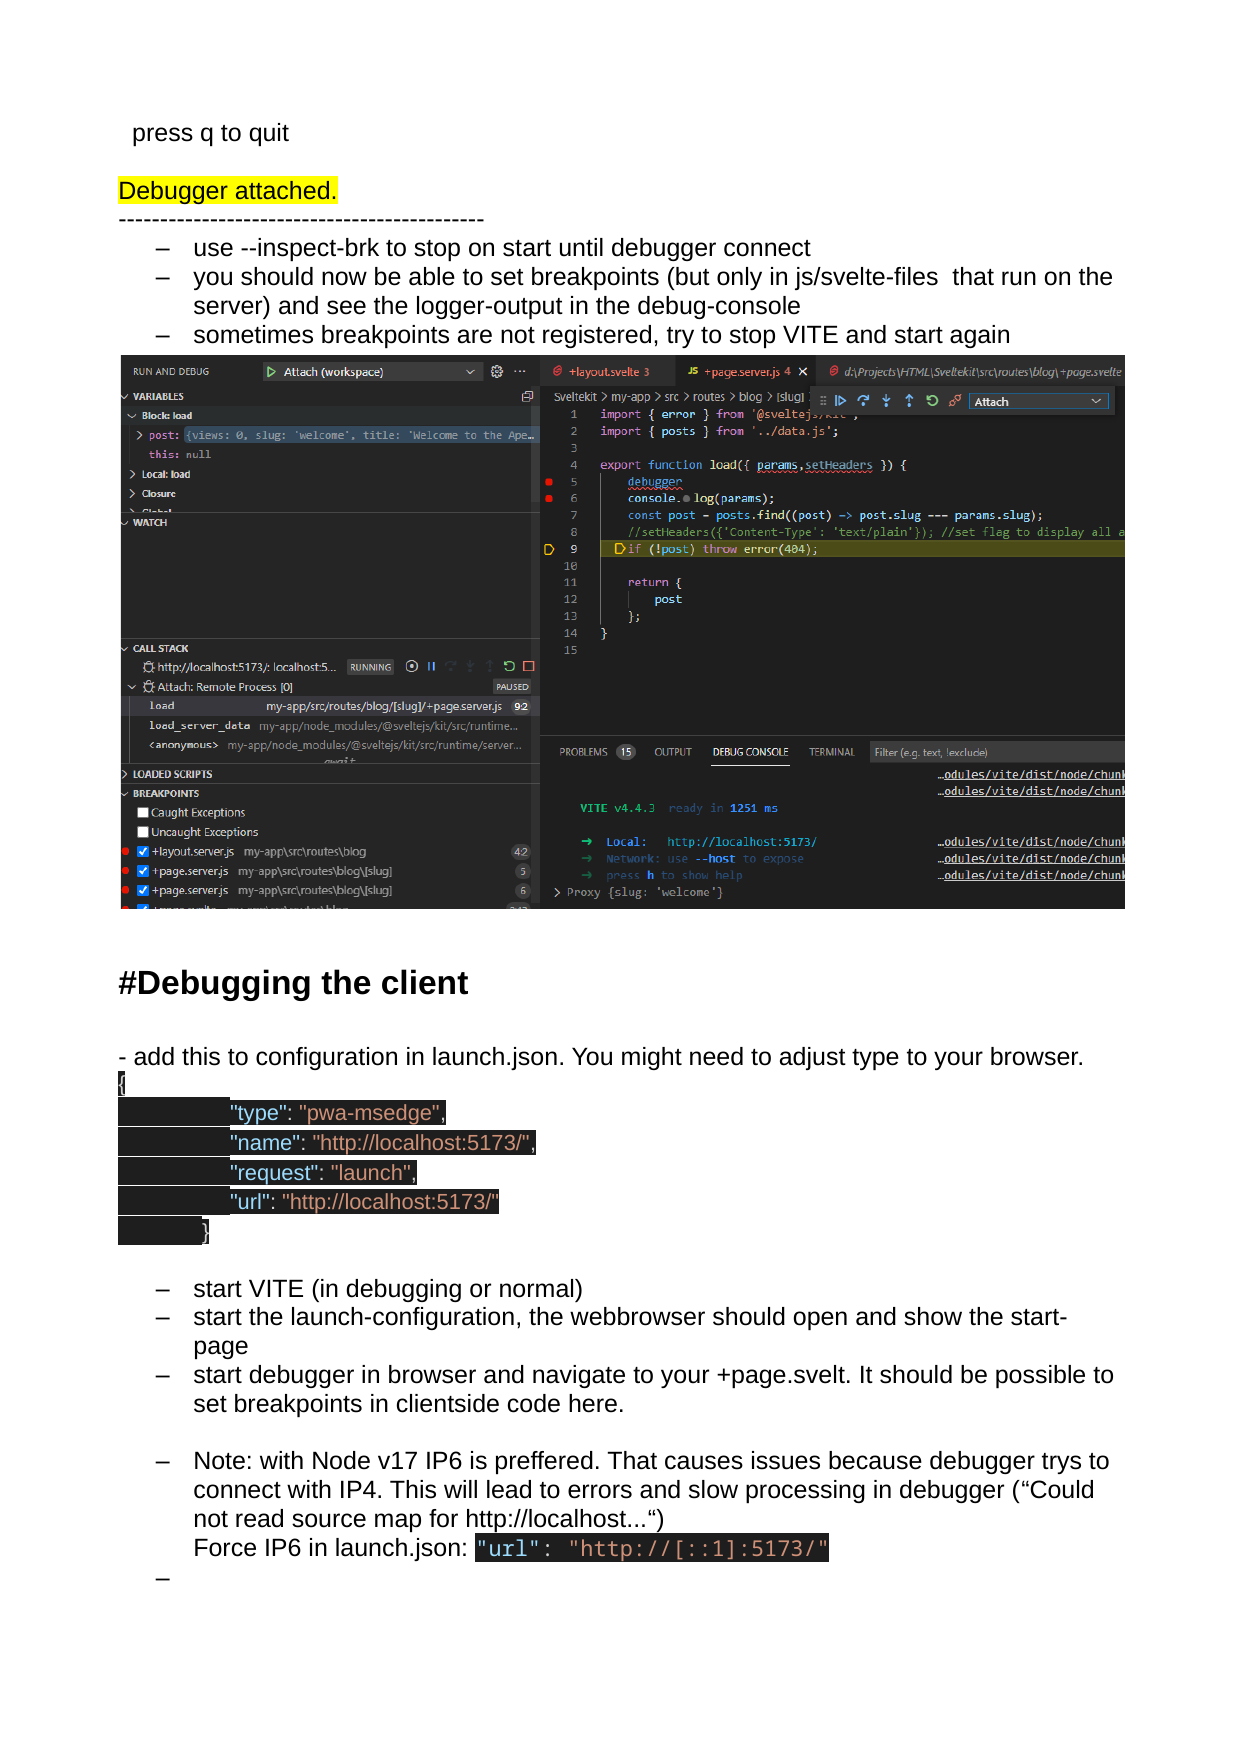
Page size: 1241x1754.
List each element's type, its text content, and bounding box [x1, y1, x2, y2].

subtitle #Debugging the client [118, 962, 1122, 1001]
text } [118, 1215, 1122, 1245]
list Note: with Node v17 IP6 is preffered. That causes issues because debugger trys to connect with IP4. This will lead to errors and slow processing in debugger (“Could not read source map for http://localhost...“) [156, 1446, 1122, 1533]
list you should now be able to set breakpoints (but only in js/svelte-files that run on the server) and see the logger-output in the debug-console [156, 262, 1122, 319]
text "name": "http://localhost:5173/", [118, 1126, 1122, 1156]
text "request": "launch", [118, 1156, 1122, 1185]
list start the launch-configuration, the webbrowser should open and show the start-page [156, 1302, 1122, 1360]
text press q to quit Debugger attached. -------------------------------------------- [118, 118, 1122, 233]
text { [118, 1071, 1122, 1096]
text "url": "http://localhost:5173/" [118, 1185, 1122, 1215]
list use --inspect-brk to stop on start until debugger connect [156, 233, 1122, 262]
list sometimes breakpoints are not registered, try to stop VITE and start again [156, 319, 1122, 348]
list start debugger in browser and navigate to your +page.svelt. It should be possible to set breakpoints in clientside code here. [156, 1360, 1122, 1418]
text "type": "pwa-msedge", [118, 1096, 1122, 1126]
list start VITE (in debugging or normal) [156, 1273, 1122, 1302]
picture [120, 355, 1125, 909]
list Force IP6 in launch.json: "url": "http://[::1]:5173/" [156, 1533, 1122, 1562]
text - add this to configuration in launch.json. You might need to adjust type to your browser. [118, 1042, 1122, 1071]
